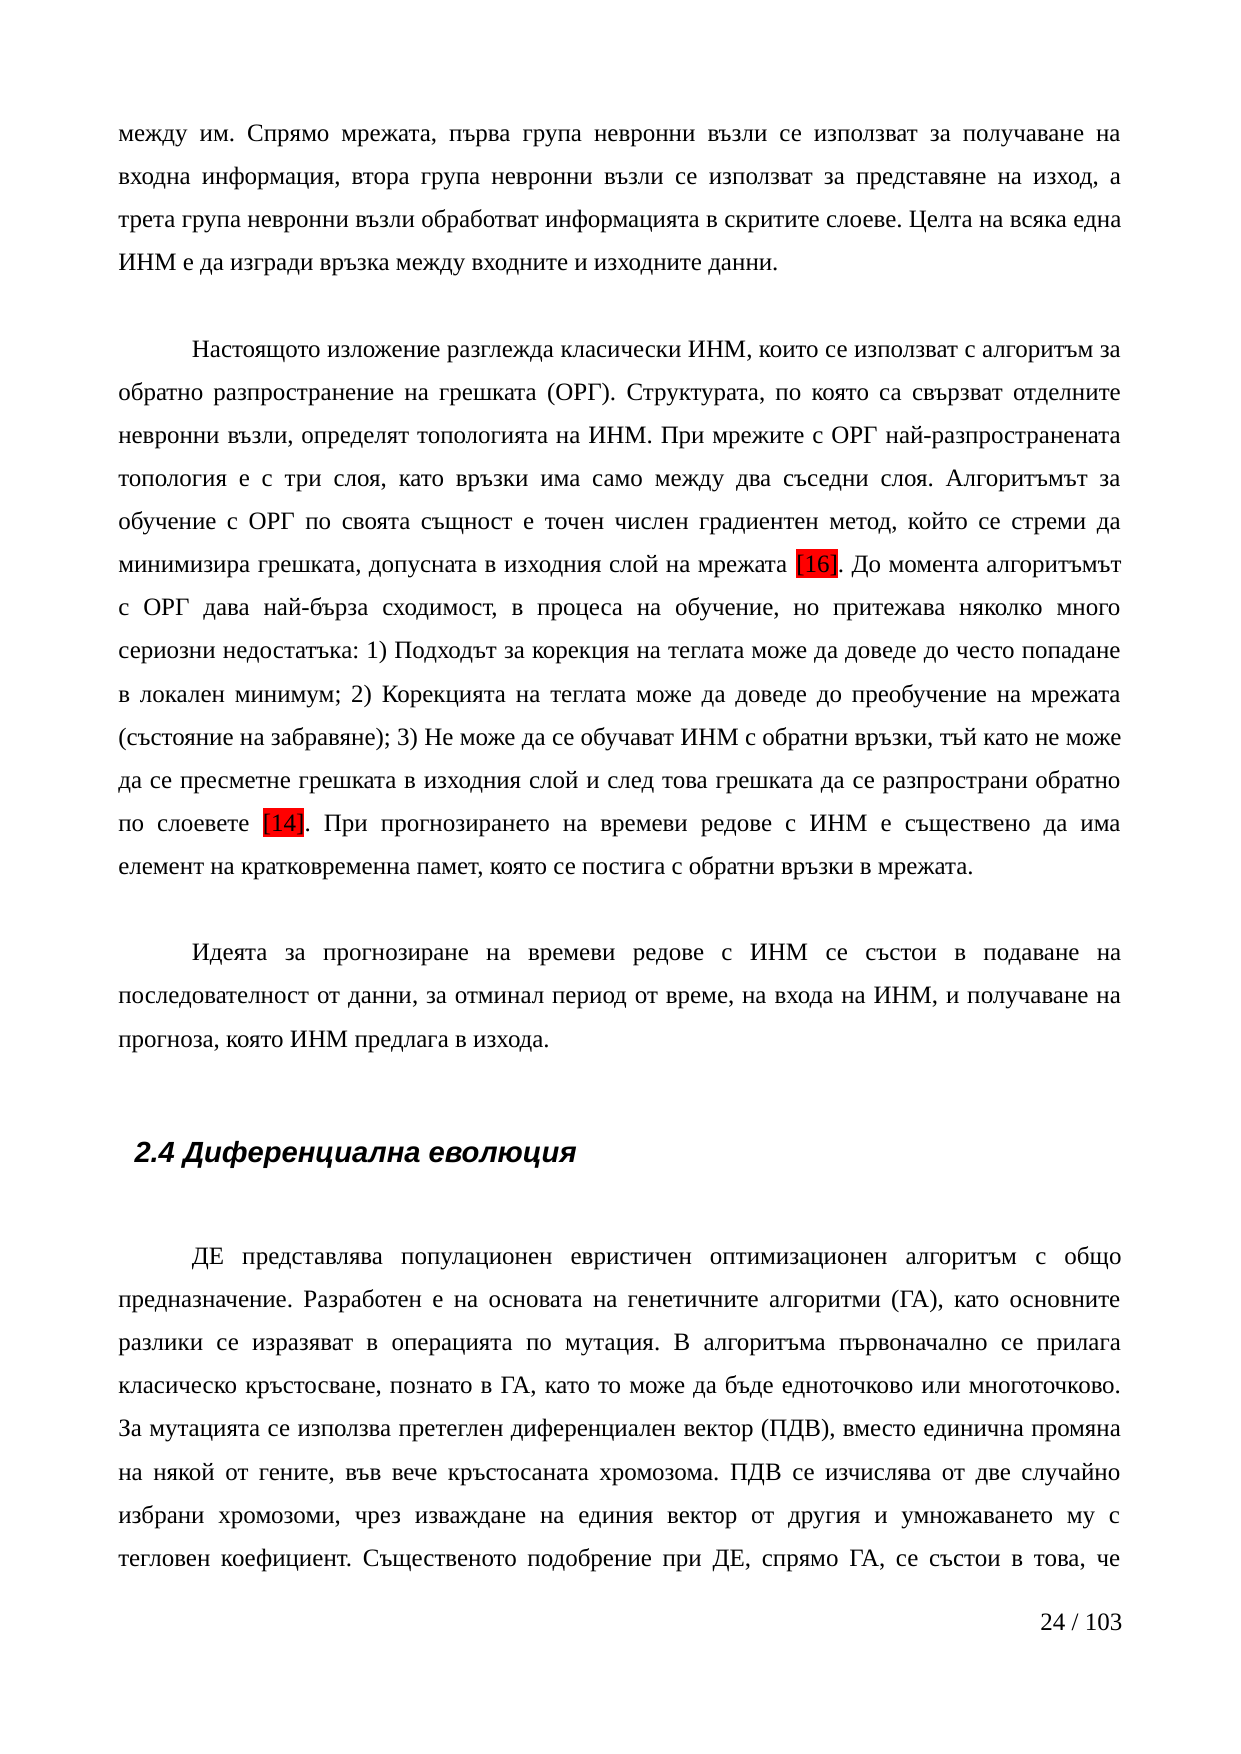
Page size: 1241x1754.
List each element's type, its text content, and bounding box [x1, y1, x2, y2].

text между им. Спрямо мрежата, първа група невронни възли се използват за получаване на входна информация, втора група невронни възли се използват за представяне на изход, а трета група невронни възли обработват информацията в скритите слоеве. Целта на всяка една ИНМ е да изгради връзка между входните и изходните данни. [118, 118, 1122, 276]
text Настоящото изложение разглежда класически ИНМ, които се използват с алгоритъм за обратно разпространение на грешката (ОРГ). Структурата, по която са свързват отделните невронни възли, определят топологията на ИНМ. При мрежите с ОРГ най-разпространената топология е с три слоя, като връзки има само между два съседни слоя. Алгоритъмът за обучение с ОРГ по своята същност е точен числен градиентен метод, който се стреми да минимизира грешката, допусната в изходния слой на мрежата [16]. До момента алгоритъмът с ОРГ дава най-бърза сходимост, в процеса на обучение, но притежава няколко много сериозни недостатъка: 1) Подходът за корекция на теглата може да доведе до често попадане в локален минимум; 2) Корекцията на теглата може да доведе до преобучение на мрежата (състояние на забравяне); 3) Не може да се обучават ИНМ с обратни връзки, тъй като не може да се пресметне грешката в изходния слой и след това грешката да се разпространи обратно по слоевете [14]. При прогнозирането на времеви редове с ИНМ е съществено да има елемент на кратковременна памет, която се постига с обратни връзки в мрежата. [118, 334, 1122, 880]
subtitle 2.4 Диференциална еволюция [118, 1135, 1122, 1168]
text ДЕ представлява популационен евристичен оптимизационен алгоритъм с общо предназначение. Разработен е на основата на генетичните алгоритми (ГА), като основните разлики се изразяват в операцията по мутация. В алгоритъма първоначално се прилага класическо кръстосване, познато в ГА, като то може да бъде едноточково или многоточково. За мутацията се използва претеглен диференциален вектор (ПДВ), вместо единична промяна на някой от гените, във вече кръстосаната хромозома. ПДВ се изчислява от две случайно избрани хромозоми, чрез изваждане на единия вектор от другия и умножаването му с тегловен коефициент. Същественото подобрение при ДЕ, спрямо ГА, се състои в това, че [118, 1241, 1122, 1572]
text Идеята за прогнозиране на времеви редове с ИНМ се състои в подаване на последователност от данни, за отминал период от време, на входа на ИНМ, и получаване на прогноза, която ИНМ предлага в изхода. [118, 937, 1122, 1052]
